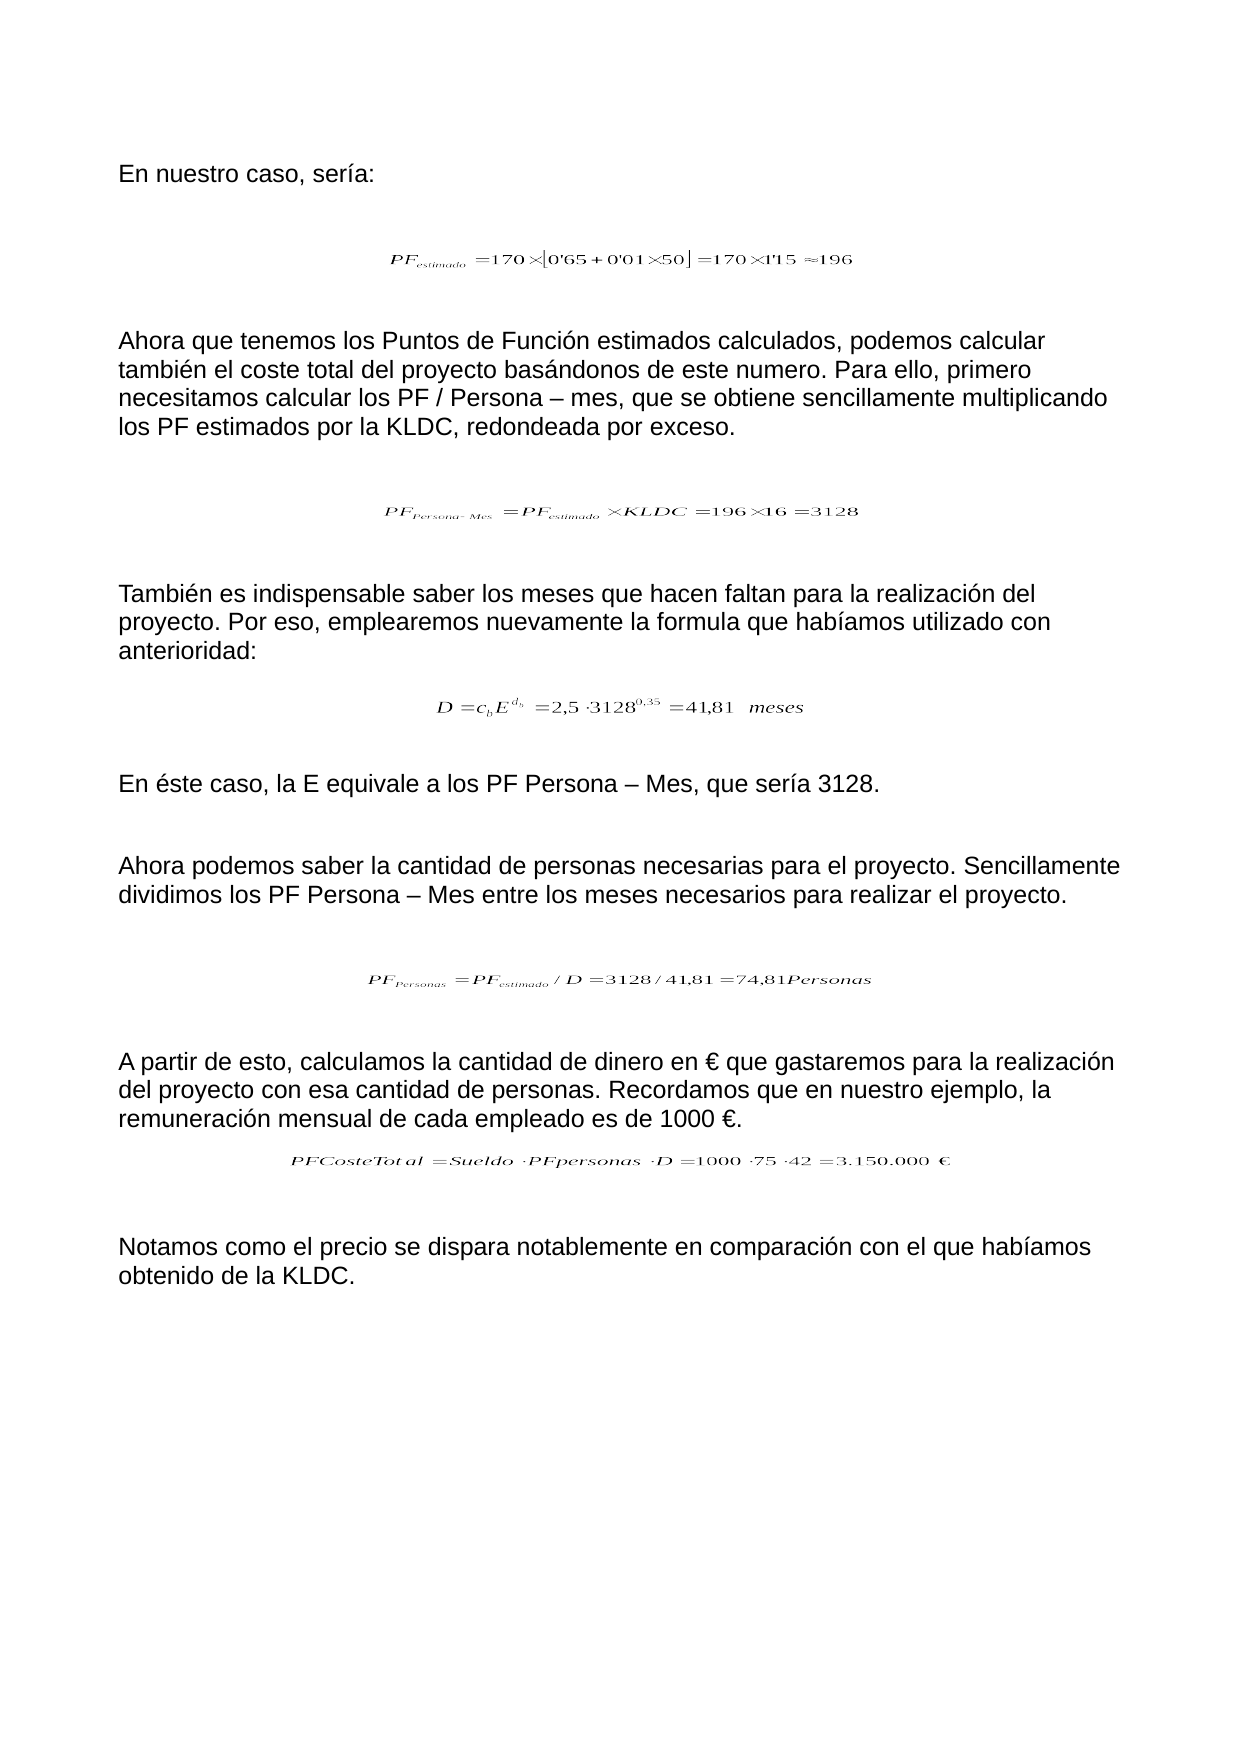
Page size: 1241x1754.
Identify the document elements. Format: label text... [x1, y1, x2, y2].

text También es indispensable saber los meses que hacen faltan para la realización del proyecto. Por eso, emplearemos nuevamente la formula que habíamos utilizado con anterioridad: [118, 578, 1122, 665]
text Notamos como el precio se dispara notablemente en comparación con el que habíamos obtenido de la KLDC. [118, 1232, 1122, 1290]
text En nuestro caso, sería: [118, 159, 1122, 188]
text A partir de esto, calculamos la cantidad de dinero en € que gastaremos para la realización del proyecto con esa cantidad de personas. Recordamos que en nuestro ejemplo, la remuneración mensual de cada empleado es de 1000 €. [118, 1047, 1122, 1133]
text En éste caso, la E equivale a los PF Persona – Mes, que sería 3128. [118, 769, 1122, 798]
text Ahora podemos saber la cantidad de personas necesarias para el proyecto. Sencillamente dividimos los PF Persona – Mes entre los meses necesarios para realizar el proyecto. [118, 851, 1122, 909]
text Ahora que tenemos los Puntos de Función estimados calculados, podemos calcular también el coste total del proyecto basándonos de este numero. Para ello, primero necesitamos calcular los PF / Persona – mes, que se obtiene sencillamente multiplicando los PF estimados por la KLDC, redondeada por exceso. [118, 326, 1122, 441]
